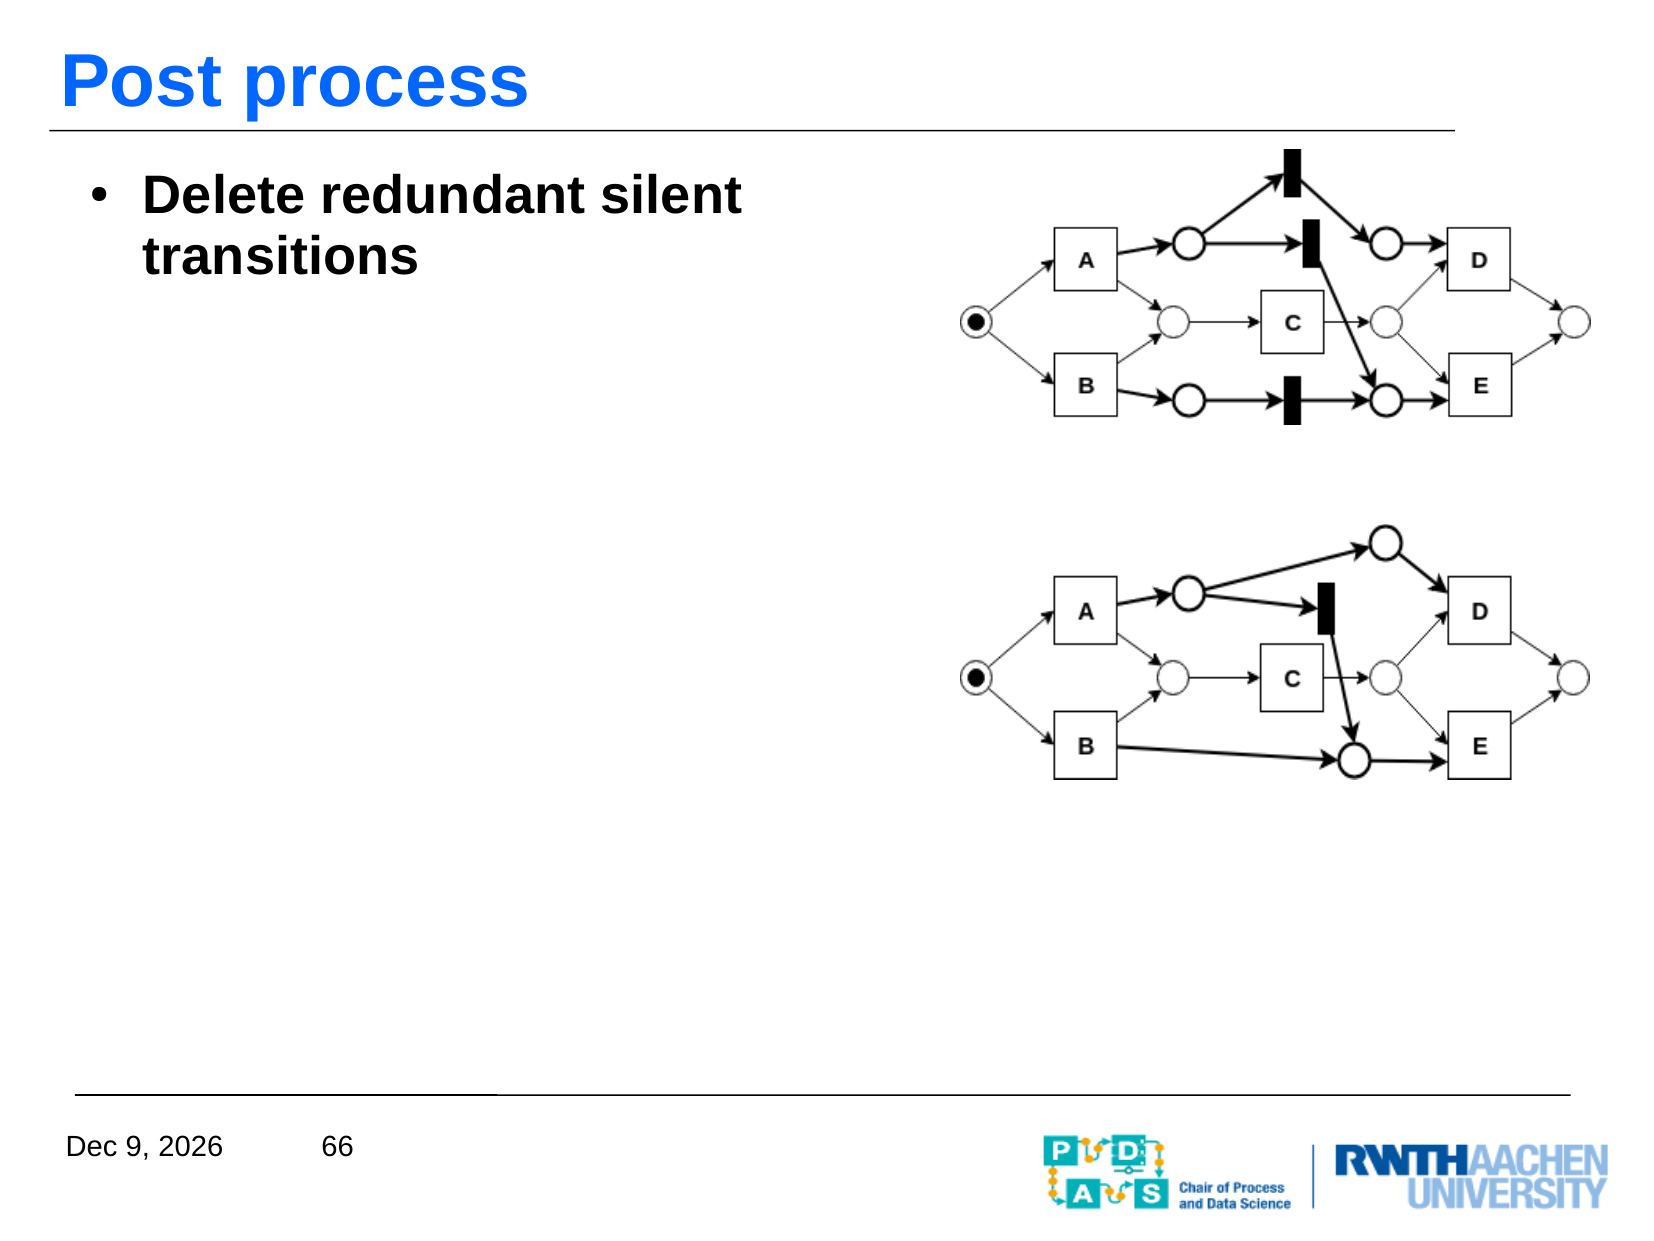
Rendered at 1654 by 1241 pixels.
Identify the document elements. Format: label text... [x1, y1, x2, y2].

picture [960, 149, 1591, 425]
picture [960, 524, 1590, 781]
list Delete redundant silent transitions [71, 165, 1006, 1021]
title Post process [60, 30, 1549, 131]
picture [1005, 1090, 1647, 1241]
